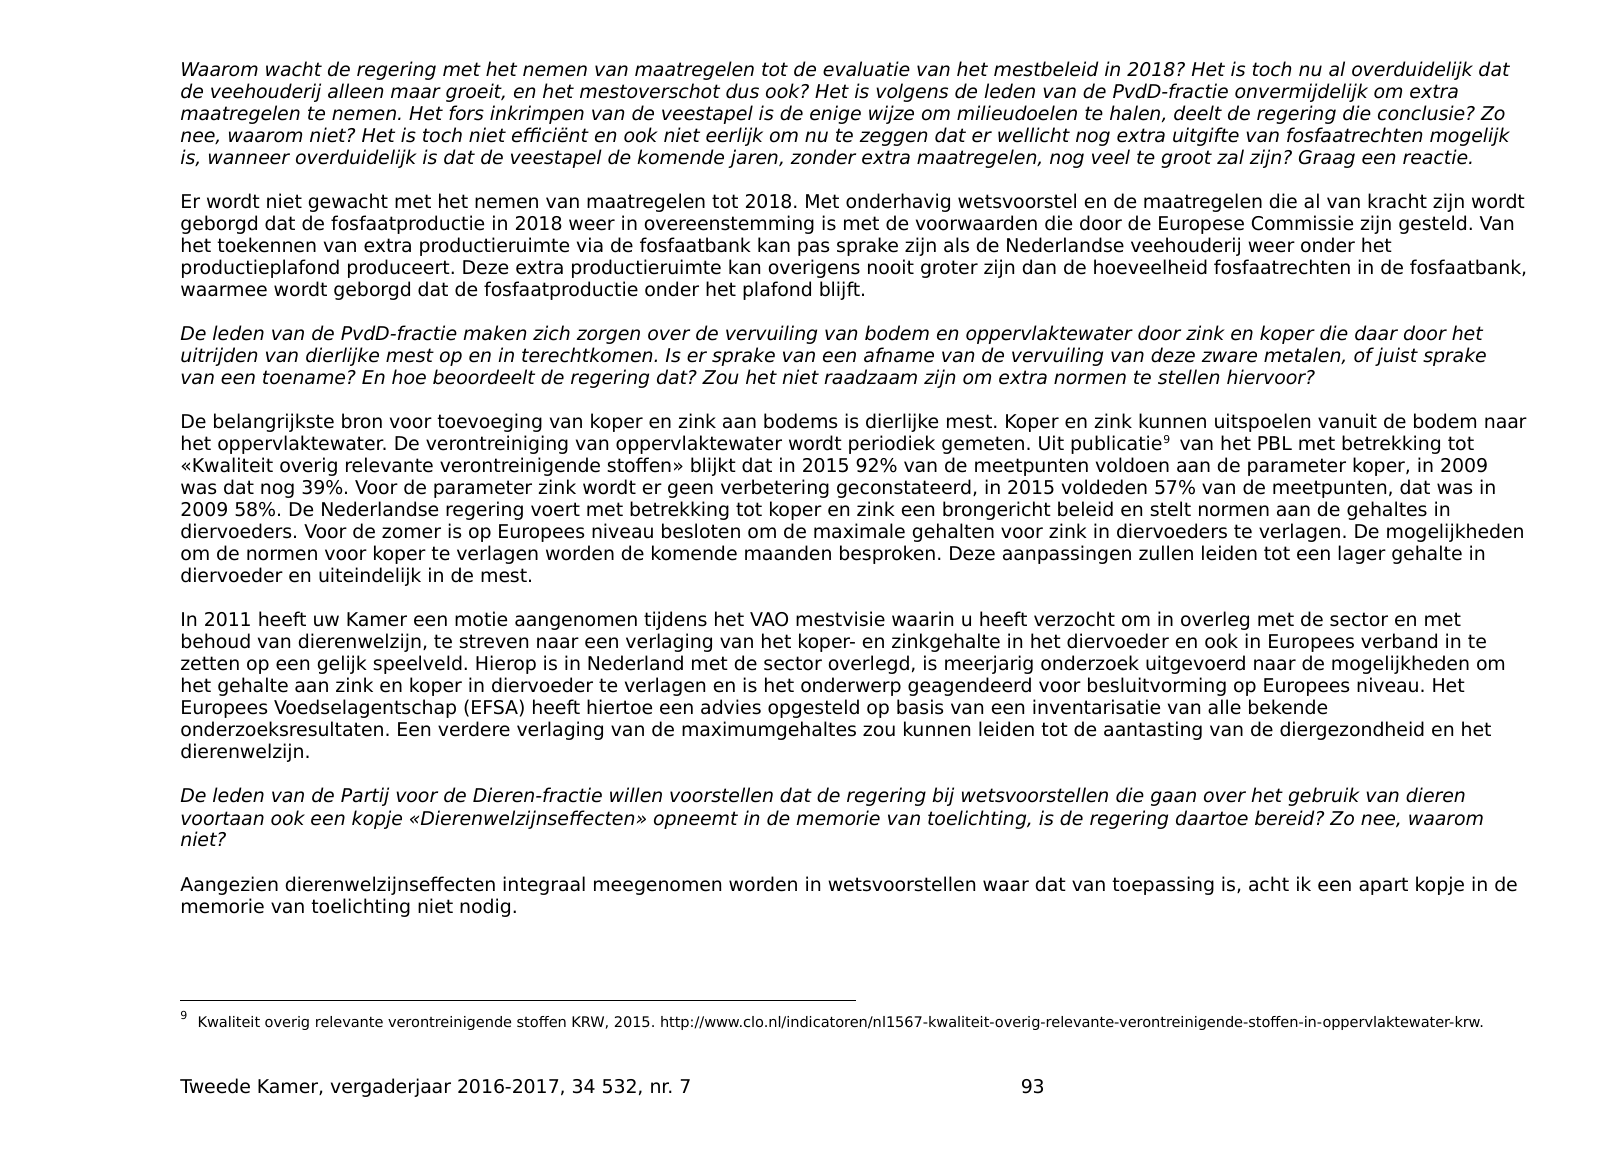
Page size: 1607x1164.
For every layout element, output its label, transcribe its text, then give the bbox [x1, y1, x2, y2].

text Er wordt niet gewacht met het nemen van maatregelen tot 2018. Met onderhavig wetsvoorstel en de maatregelen die al van kracht zijn wordt geborgd dat de fosfaatproductie in 2018 weer in overeenstemming is met de voorwaarden die door de Europese Commissie zijn gesteld. Van het toekennen van extra productieruimte via de fosfaatbank kan pas sprake zijn als de Nederlandse veehouderij weer onder het productieplafond produceert. Deze extra productieruimte kan overigens nooit groter zijn dan de hoeveelheid fosfaatrechten in de fosfaatbank, waarmee wordt geborgd dat de fosfaatproductie onder het plafond blijft. [180, 191, 1529, 301]
text De belangrijkste bron voor toevoeging van koper en zink aan bodems is dierlijke mest. Koper en zink kunnen uitspoelen vanuit de bodem naar het oppervlaktewater. De verontreiniging van oppervlaktewater wordt periodiek gemeten. Uit publicatie van het PBL met betrekking tot «Kwaliteit overig relevante verontreinigende stoffen» blijkt dat in 2015 92% van de meetpunten voldoen aan de parameter koper, in 2009 was dat nog 39%. Voor de parameter zink wordt er geen verbetering geconstateerd, in 2015 voldeden 57% van de meetpunten, dat was in 2009 58%. De Nederlandse regering voert met betrekking tot koper en zink een brongericht beleid en stelt normen aan de gehaltes in diervoeders. Voor de zomer is op Europees niveau besloten om de maximale gehalten voor zink in diervoeders te verlagen. De mogelijkheden om de normen voor koper te verlagen worden de komende maanden besproken. Deze aanpassingen zullen leiden tot een lager gehalte in diervoeder en uiteindelijk in de mest. [180, 411, 1529, 587]
text Aangezien dierenwelzijnseffecten integraal meegenomen worden in wetsvoorstellen waar dat van toepassing is, acht ik een apart kopje in de memorie van toelichting niet nodig. [180, 873, 1529, 917]
text De leden van de Partij voor de Dieren-fractie willen voorstellen dat de regering bij wetsvoorstellen die gaan over het gebruik van dieren voortaan ook een kopje «Dierenwelzijnseffecten» opneemt in de memorie van toelichting, is de regering daartoe bereid? Zo nee, waarom niet? [180, 785, 1529, 851]
text Waarom wacht de regering met het nemen van maatregelen tot de evaluatie van het mestbeleid in 2018? Het is toch nu al overduidelijk dat de veehouderij alleen maar groeit, en het mestoverschot dus ook? Het is volgens de leden van de PvdD-fractie onvermijdelijk om extra maatregelen te nemen. Het fors inkrimpen van de veestapel is de enige wijze om milieudoelen te halen, deelt de regering die conclusie? Zo nee, waarom niet? Het is toch niet efficiënt en ook niet eerlijk om nu te zeggen dat er wellicht nog extra uitgifte van fosfaatrechten mogelijk is, wanneer overduidelijk is dat de veestapel de komende jaren, zonder extra maatregelen, nog veel te groot zal zijn? Graag een reactie. [180, 59, 1529, 169]
text In 2011 heeft uw Kamer een motie aangenomen tijdens het VAO mestvisie waarin u heeft verzocht om in overleg met de sector en met behoud van dierenwelzijn, te streven naar een verlaging van het koper- en zinkgehalte in het diervoeder en ook in Europees verband in te zetten op een gelijk speelveld. Hierop is in Nederland met de sector overlegd, is meerjarig onderzoek uitgevoerd naar de mogelijkheden om het gehalte aan zink en koper in diervoeder te verlagen en is het onderwerp geagendeerd voor besluitvorming op Europees niveau. Het Europees Voedselagentschap (EFSA) heeft hiertoe een advies opgesteld op basis van een inventarisatie van alle bekende onderzoeksresultaten. Een verdere verlaging van de maximumgehaltes zou kunnen leiden tot de aantasting van de diergezondheid en het dierenwelzijn. [180, 609, 1529, 763]
text De leden van de PvdD-fractie maken zich zorgen over de vervuiling van bodem en oppervlaktewater door zink en koper die daar door het uitrijden van dierlijke mest op en in terechtkomen. Is er sprake van een afname van de vervuiling van deze zware metalen, of juist sprake van een toename? En hoe beoordeelt de regering dat? Zou het niet raadzaam zijn om extra normen te stellen hiervoor? [180, 323, 1529, 389]
text Kwaliteit overig relevante verontreinigende stoffen KRW, 2015. http://www.clo.nl/indicatoren/nl1567-kwaliteit-overig-relevante-verontreinigende-stoffen-in-oppervlaktewater-krw. [180, 1009, 1529, 1031]
